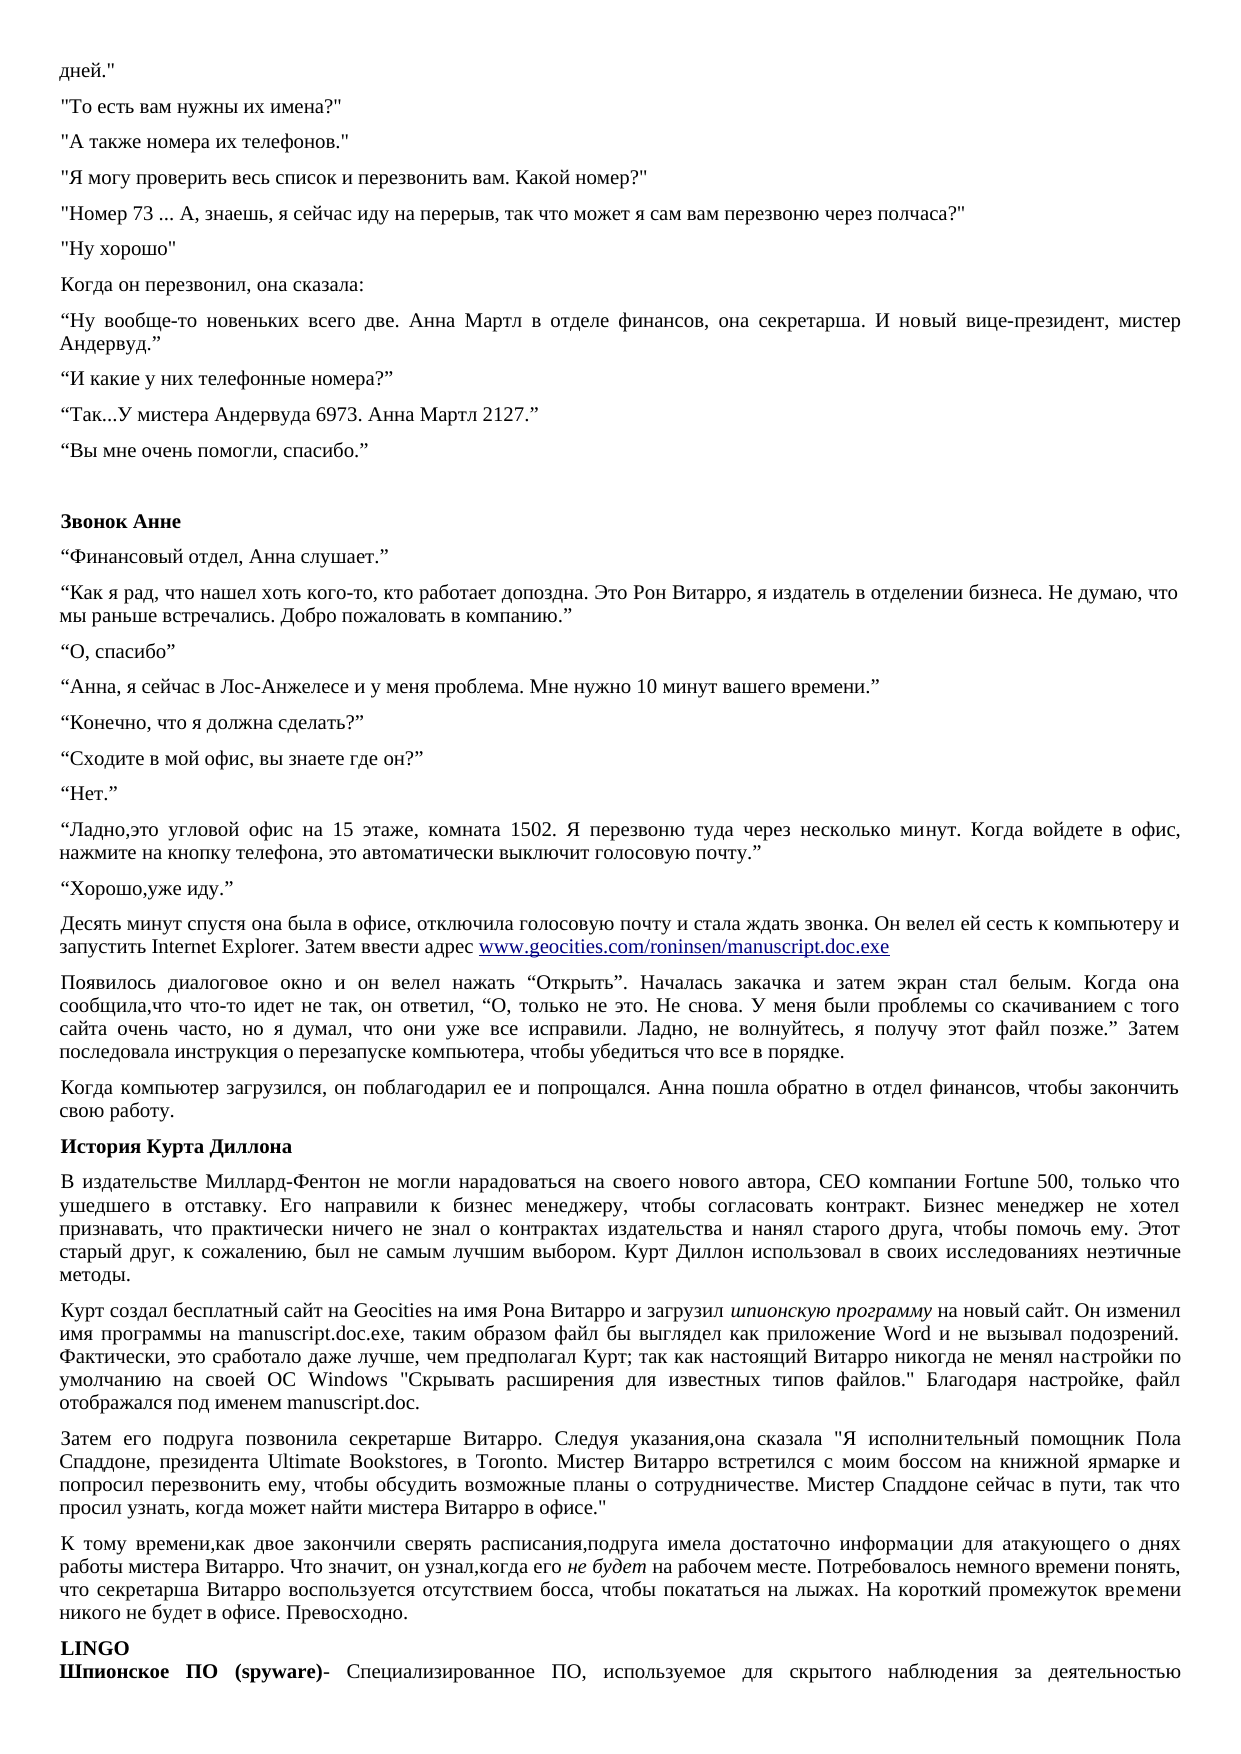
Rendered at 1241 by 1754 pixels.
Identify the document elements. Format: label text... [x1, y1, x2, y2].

text Десять минут спустя она была в офисе, отключила голосовую почту и стала ждать звонка. Он велел ей сесть к компьютеру и запустить Internet Explorer. Затем ввести адрес www.geocities.com/roninsen/manuscript.doc.exe [59, 912, 1181, 958]
text LINGO Шпионское ПО (spyware)- Специализированное ПО, используемое для скрытого наблюде­ния за деятельностью [59, 1637, 1181, 1683]
text "А также номера их телефонов." [59, 130, 1181, 153]
text Затем его подруга позвонила секретарше Витарро. Следуя указания,она сказала "Я исполни­тельный помощник Пола Спаддоне, президента Ultimate Bookstores, в Toronto. Мистер Ви­тарро встретился с моим боссом на книжной ярмарке и попросил перезвонить ему, чтобы об­судить возможные планы о сотрудничестве. Мистер Спаддоне сейчас в пути, так что просил узнать, когда может найти мистера Витарро в офисе." [59, 1427, 1181, 1519]
text “Ну вообще-то новеньких всего две. Анна Мартл в отделе финансов, она секретарша. И но­вый вице-президент, мистер Андервуд.” [59, 308, 1181, 355]
text "Номер 73 ... А, знаешь, я сейчас иду на перерыв, так что может я сам вам перезвоню через полчаса?" [59, 202, 1181, 225]
text “Так...У мистера Андервуда 6973. Анна Мартл 2127.” [59, 403, 1181, 426]
text “Ладно,это угловой офис на 15 этаже, комната 1502. Я перезвоню туда через несколько ми­нут. Когда войдете в офис, нажмите на кнопку телефона, это автоматически выключит голо­совую почту.” [59, 818, 1181, 864]
text “Вы мне очень помогли, спасибо.” [59, 438, 1181, 462]
text дней." [59, 59, 1181, 82]
text “Нет.” [59, 782, 1181, 805]
text “И какие у них телефонные номера?” [59, 367, 1181, 390]
text “Анна, я сейчас в Лос-Анжелесе и у меня проблема. Мне нужно 10 минут вашего времени.” [59, 675, 1181, 698]
text История Курта Диллона [59, 1135, 1181, 1158]
text “Сходите в мой офис, вы знаете где он?” [59, 747, 1181, 770]
text Курт создал бесплатный сайт на Geocities на имя Рона Витарро и загрузил шпионскую про­грамму на новый сайт. Он изменил имя программы на manuscript.doc.exe, таким образом файл бы выглядел как приложение Word и не вызывал подозрений. Фактически, это сработа­ло даже лучше, чем предполагал Курт; так как настоящий Витарро никогда не менял на­стройки по умолчанию на своей ОС Windows "Скрывать расширения для известных типов файлов." Благодаря настройке, файл отображался под именем manuscript.doc. [59, 1298, 1181, 1414]
text В издательстве Миллард-Фентон не могли нарадоваться на своего нового автора, CEO компании Fortune 500, только что ушедшего в отставку. Его направили к бизнес менеджеру, чтобы согласовать контракт. Бизнес менеджер не хотел признавать, что практически ничего не знал о контрактах издательства и нанял старого друга, чтобы помочь ему. Этот старый друг, к сожалению, был не самым лучшим выбором. Курт Диллон использовал в своих ис­следованиях неэтичные методы. [59, 1170, 1181, 1286]
text “О, спасибо” [59, 640, 1181, 663]
text "То есть вам нужны их имена?" [59, 95, 1181, 118]
text Звонок Анне [59, 510, 1181, 533]
text “Финансовый отдел, Анна слушает.” [59, 545, 1181, 568]
text “Хорошо,уже иду.” [59, 877, 1181, 900]
text Когда он перезвонил, она сказала: [59, 273, 1181, 296]
text К тому времени,как двое закончили сверять расписания,подруга имела достаточно информа­ции для атакующего о днях работы мистера Витарро. Что значит, он узнал,когда его не бу­дет на рабочем месте. Потребовалось немного времени понять, что секретарша Витарро воспользуется отсутствием босса, чтобы покататься на лыжах. На короткий промежуток вре­мени никого не будет в офисе. Превосходно. [59, 1532, 1181, 1624]
text Появилось диалоговое окно и он велел нажать “Открыть”. Началась закачка и затем экран стал белым. Когда она сообщила,что что-то идет не так, он ответил, “О, только не это. Не снова. У меня были проблемы со скачиванием с того сайта очень часто, но я думал, что они уже все исправили. Ладно, не волнуйтесь, я получу этот файл позже.” Затем последовала инструкция о перезапуске компьютера, чтобы убедиться что все в порядке. [59, 971, 1181, 1063]
text "Ну хорошо" [59, 237, 1181, 260]
text Когда компьютер загрузился, он поблагодарил ее и попрощался. Анна пошла обратно в отдел финансов, чтобы закончить свою работу. [59, 1076, 1181, 1122]
text “Как я рад, что нашел хоть кого-то, кто работает допоздна. Это Рон Витарро, я издатель в отделении бизнеса. Не думаю, что мы раньше встречались. Добро пожаловать в компанию.” [59, 581, 1181, 627]
text “Конечно, что я должна сделать?” [59, 711, 1181, 734]
text "Я могу проверить весь список и перезвонить вам. Какой номер?" [59, 166, 1181, 189]
